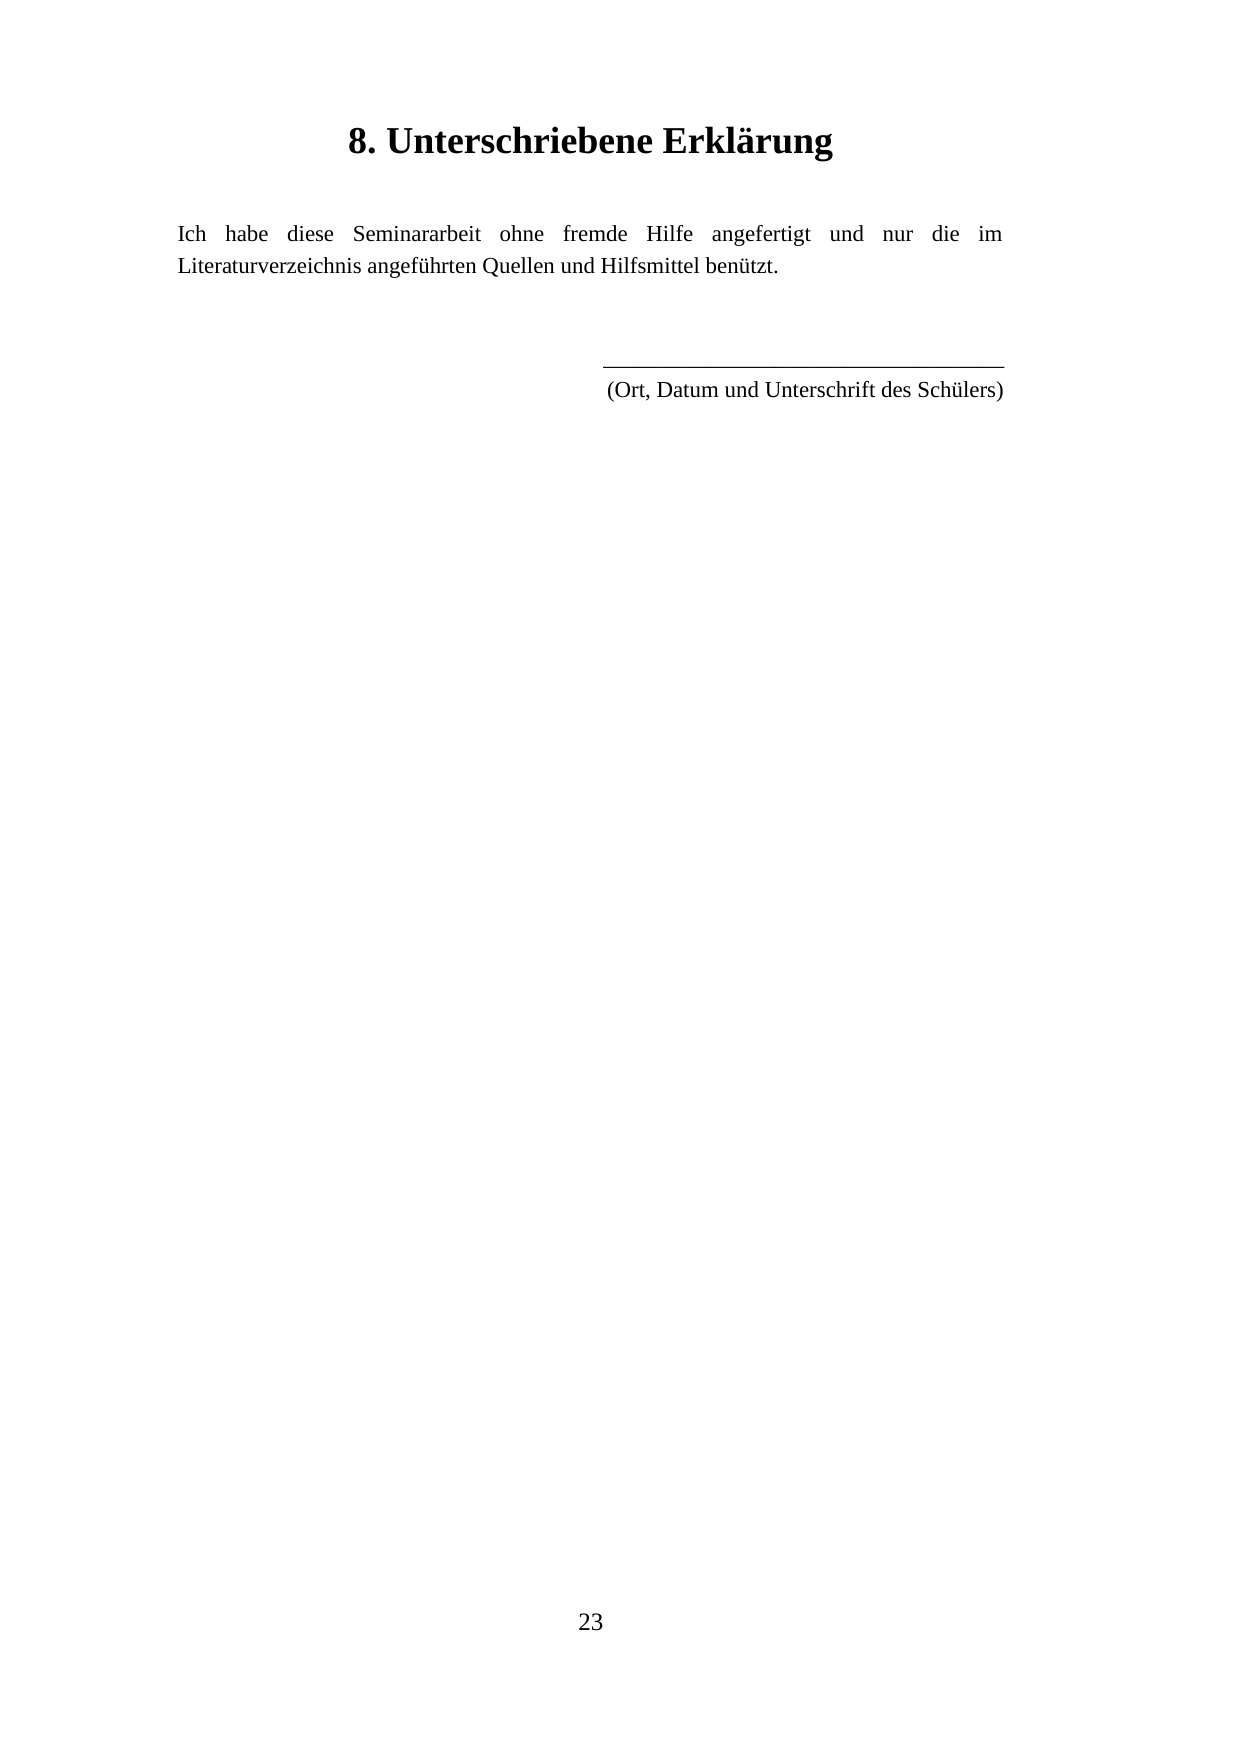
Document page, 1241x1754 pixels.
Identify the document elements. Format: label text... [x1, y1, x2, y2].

text Ich habe diese Seminararbeit ohne fremde Hilfe angefertigt und nur die im Literaturverzeichnis angeführten Quellen und Hilfsmittel benützt. [177, 220, 1004, 278]
text ___________________________________ (Ort, Datum und Unterschrift des Schülers) [177, 344, 1004, 402]
subtitle 8. Unterschriebene Erklärung [177, 118, 1004, 162]
